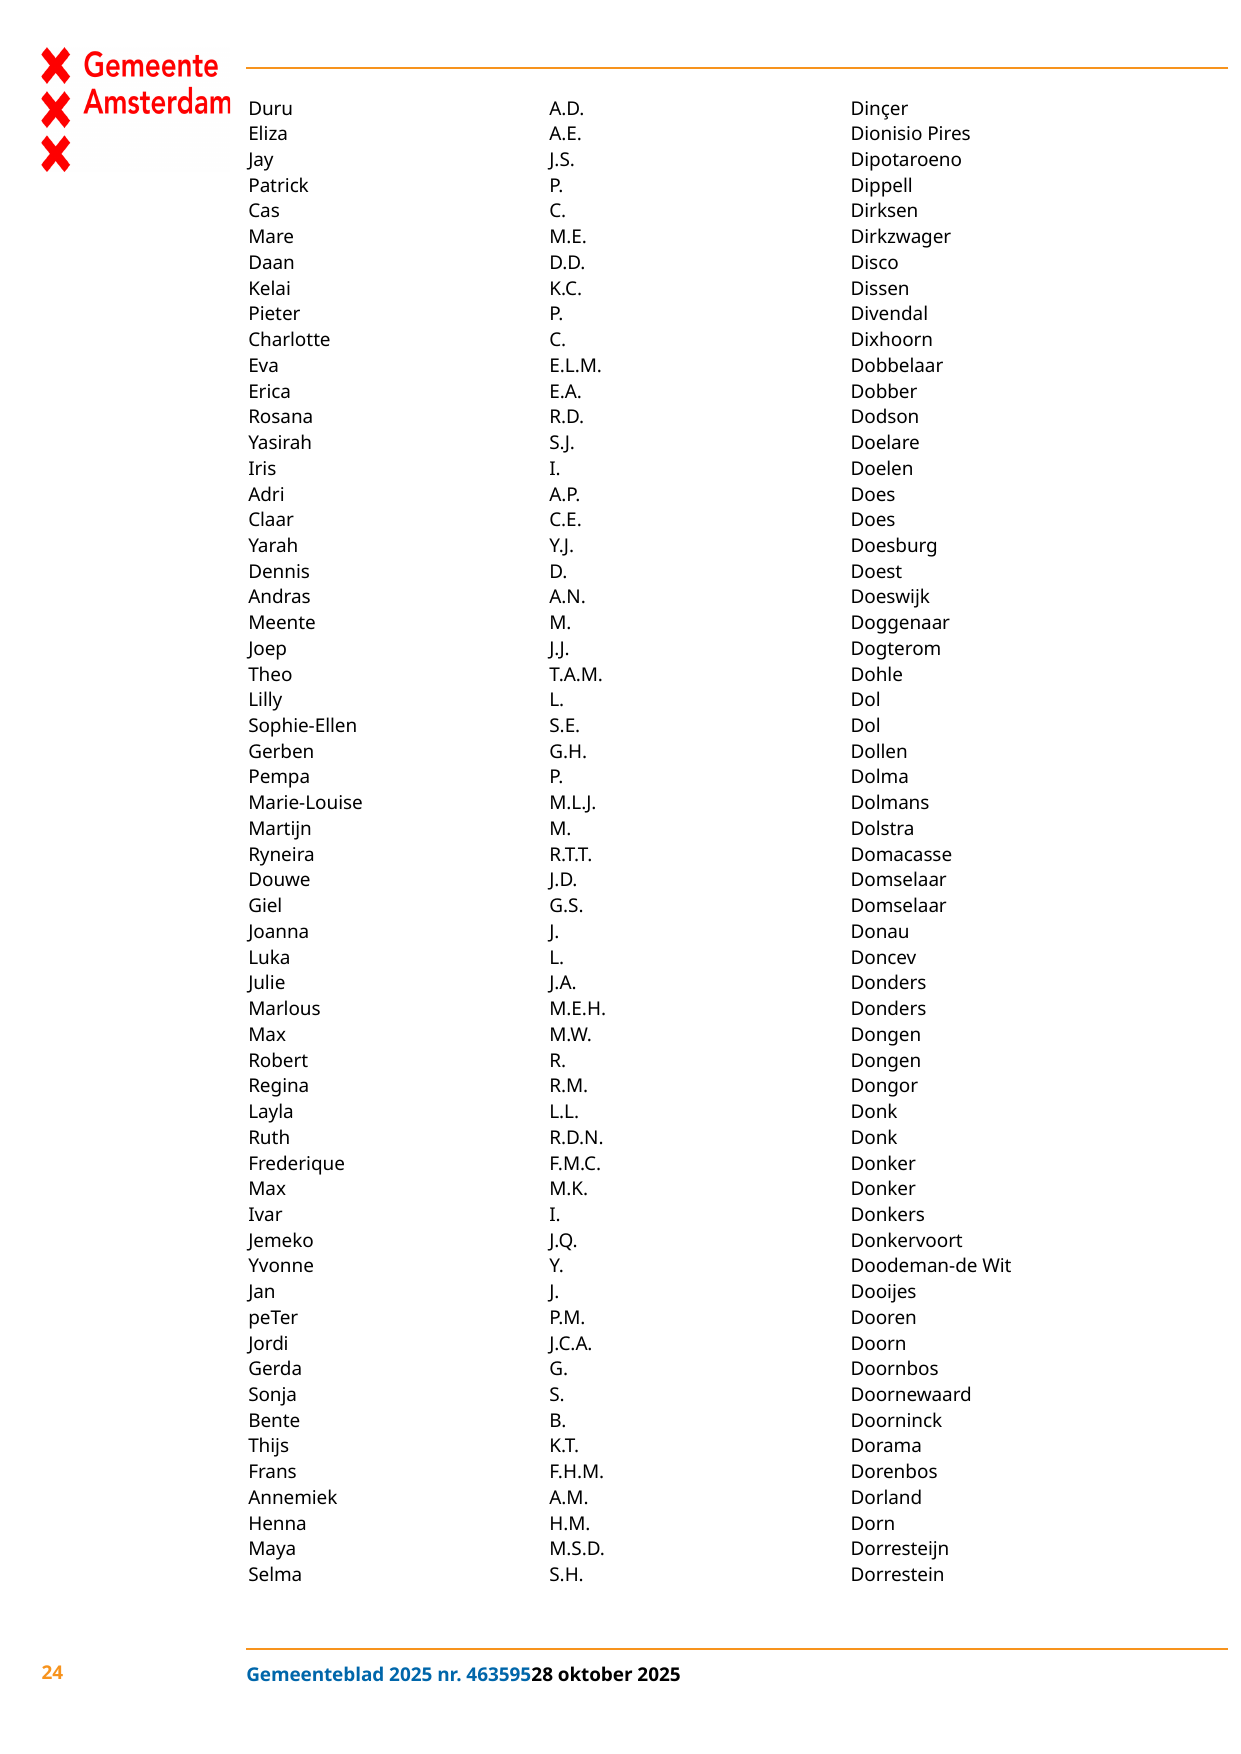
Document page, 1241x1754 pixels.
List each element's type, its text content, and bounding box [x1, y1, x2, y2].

table_cell Ryneira [248, 841, 549, 867]
table_cell Giel [248, 893, 549, 918]
table_cell Does [850, 506, 1152, 532]
table_cell Gerben [248, 738, 549, 764]
table_cell L.L. [549, 1098, 850, 1124]
table_cell Doeswijk [850, 584, 1152, 609]
table_cell S. [549, 1381, 850, 1407]
table_cell Cas [248, 198, 549, 223]
table_cell Doornewaard [850, 1381, 1152, 1407]
table_cell Luka [248, 944, 549, 969]
table_cell A.N. [549, 584, 850, 609]
table_cell Eliza [248, 121, 549, 146]
table_cell Donkervoort [850, 1227, 1152, 1253]
table_cell Maya [248, 1536, 549, 1561]
table_cell R.D. [549, 404, 850, 429]
table_cell Henna [248, 1510, 549, 1536]
table_cell Dodson [850, 404, 1152, 429]
table_cell I. [549, 455, 850, 481]
table_cell Dippell [850, 172, 1152, 198]
table_cell Dolstra [850, 815, 1152, 841]
table_cell Dollen [850, 738, 1152, 764]
table_cell Dobber [850, 378, 1152, 403]
table_cell Dogterom [850, 635, 1152, 661]
table_cell M. [549, 609, 850, 635]
table_cell B. [549, 1407, 850, 1433]
table_cell Doorninck [850, 1407, 1152, 1433]
table_cell Dirksen [850, 198, 1152, 223]
table_cell Dionisio Pires [850, 121, 1152, 146]
table_cell Y.J. [549, 532, 850, 558]
table_cell Gerda [248, 1356, 549, 1381]
table_cell D. [549, 558, 850, 584]
table_cell Domacasse [850, 841, 1152, 867]
table_cell A.E. [549, 121, 850, 146]
table_cell Frederique [248, 1150, 549, 1175]
table_cell Robert [248, 1047, 549, 1072]
table_cell Doorn [850, 1330, 1152, 1356]
table_cell S.E. [549, 712, 850, 738]
table_cell Ruth [248, 1124, 549, 1150]
table_cell Dorresteijn [850, 1536, 1152, 1561]
table_cell R.D.N. [549, 1124, 850, 1150]
table_cell P. [549, 764, 850, 789]
table_cell Frans [248, 1459, 549, 1484]
table_cell Eva [248, 352, 549, 378]
table_cell M.E. [549, 224, 850, 249]
table_cell M. [549, 815, 850, 841]
table_cell G.S. [549, 893, 850, 918]
table_cell F.H.M. [549, 1459, 850, 1484]
table_cell Dongen [850, 1047, 1152, 1072]
table_cell Douwe [248, 867, 549, 892]
table_cell M.W. [549, 1021, 850, 1047]
table_cell Julie [248, 970, 549, 995]
table_cell P. [549, 301, 850, 326]
table_cell L. [549, 944, 850, 969]
table_cell Doelare [850, 429, 1152, 455]
table_cell K.T. [549, 1433, 850, 1458]
table_cell Martijn [248, 815, 549, 841]
table_cell Dolma [850, 764, 1152, 789]
picture [41, 47, 231, 172]
table_cell Donker [850, 1150, 1152, 1175]
table_cell Marie-Louise [248, 790, 549, 815]
table_cell Dongen [850, 1021, 1152, 1047]
table_cell Donk [850, 1098, 1152, 1124]
table_cell J.Q. [549, 1227, 850, 1253]
table_cell Doelen [850, 455, 1152, 481]
table_cell Domselaar [850, 893, 1152, 918]
table_cell J.C.A. [549, 1330, 850, 1356]
table_cell Andras [248, 584, 549, 609]
table_cell Jordi [248, 1330, 549, 1356]
table_cell Does [850, 481, 1152, 506]
table_cell J.A. [549, 970, 850, 995]
table_cell Y. [549, 1253, 850, 1278]
table_cell M.S.D. [549, 1536, 850, 1561]
table_cell Daan [248, 249, 549, 275]
table_cell Dinçer [850, 95, 1152, 121]
table_cell Dohle [850, 661, 1152, 687]
table_cell Jemeko [248, 1227, 549, 1253]
table_cell I. [549, 1201, 850, 1227]
table_cell Dol [850, 712, 1152, 738]
table_cell Regina [248, 1073, 549, 1098]
table_cell Claar [248, 506, 549, 532]
table_cell Yasirah [248, 429, 549, 455]
table_cell Joep [248, 635, 549, 661]
table_cell Duru [248, 95, 549, 121]
table_cell M.K. [549, 1175, 850, 1201]
table_cell A.P. [549, 481, 850, 506]
table_cell Donker [850, 1175, 1152, 1201]
table_cell Pempa [248, 764, 549, 789]
table_cell A.M. [549, 1484, 850, 1510]
table_cell Yvonne [248, 1253, 549, 1278]
table_cell Dixhoorn [850, 326, 1152, 352]
table_cell Dissen [850, 275, 1152, 301]
table_cell Donk [850, 1124, 1152, 1150]
table_cell Dol [850, 687, 1152, 712]
table_cell Dobbelaar [850, 352, 1152, 378]
table_cell J.J. [549, 635, 850, 661]
table_cell F.M.C. [549, 1150, 850, 1175]
table_cell P. [549, 172, 850, 198]
table_cell Donau [850, 918, 1152, 944]
table_cell Divendal [850, 301, 1152, 326]
table_cell Meente [248, 609, 549, 635]
table_cell Doggenaar [850, 609, 1152, 635]
table_cell Sonja [248, 1381, 549, 1407]
table_cell G.H. [549, 738, 850, 764]
table_cell Dennis [248, 558, 549, 584]
table_cell Erica [248, 378, 549, 403]
table_cell Marlous [248, 995, 549, 1021]
table_cell Dorrestein [850, 1561, 1152, 1587]
table_cell Pieter [248, 301, 549, 326]
table_cell Iris [248, 455, 549, 481]
table_cell peTer [248, 1304, 549, 1330]
table_cell Max [248, 1021, 549, 1047]
table_cell Dirkzwager [850, 224, 1152, 249]
table_cell T.A.M. [549, 661, 850, 687]
table_cell Kelai [248, 275, 549, 301]
table_cell K.C. [549, 275, 850, 301]
table_cell D.D. [549, 249, 850, 275]
table_cell Selma [248, 1561, 549, 1587]
table_cell Dorn [850, 1510, 1152, 1536]
table_cell Doornbos [850, 1356, 1152, 1381]
table_cell P.M. [549, 1304, 850, 1330]
table_cell Rosana [248, 404, 549, 429]
table_cell Doncev [850, 944, 1152, 969]
table_cell R. [549, 1047, 850, 1072]
table_cell Donders [850, 970, 1152, 995]
table_cell Doodeman-de Wit [850, 1253, 1152, 1278]
table_cell E.L.M. [549, 352, 850, 378]
table_cell Donkers [850, 1201, 1152, 1227]
table_cell C. [549, 326, 850, 352]
table_cell Layla [248, 1098, 549, 1124]
table_cell R.M. [549, 1073, 850, 1098]
table_cell Adri [248, 481, 549, 506]
table_cell Dorenbos [850, 1459, 1152, 1484]
table_cell Dolmans [850, 790, 1152, 815]
table_cell Dorland [850, 1484, 1152, 1510]
table_cell Donders [850, 995, 1152, 1021]
table_cell G. [549, 1356, 850, 1381]
table_cell Bente [248, 1407, 549, 1433]
table_cell M.L.J. [549, 790, 850, 815]
table_cell H.M. [549, 1510, 850, 1536]
table_cell S.J. [549, 429, 850, 455]
table_cell Dooijes [850, 1278, 1152, 1304]
table_cell Max [248, 1175, 549, 1201]
table_cell Doesburg [850, 532, 1152, 558]
table_cell M.E.H. [549, 995, 850, 1021]
table_cell Dipotaroeno [850, 146, 1152, 172]
table_cell Dongor [850, 1073, 1152, 1098]
table_cell Domselaar [850, 867, 1152, 892]
table_cell S.H. [549, 1561, 850, 1587]
table_cell Disco [850, 249, 1152, 275]
table_cell Jan [248, 1278, 549, 1304]
table_cell Joanna [248, 918, 549, 944]
table_cell Jay [248, 146, 549, 172]
table_cell Thijs [248, 1433, 549, 1458]
table_cell J. [549, 1278, 850, 1304]
table_cell Theo [248, 661, 549, 687]
table_cell Annemiek [248, 1484, 549, 1510]
table_cell Dooren [850, 1304, 1152, 1330]
table_cell J.S. [549, 146, 850, 172]
table_cell R.T.T. [549, 841, 850, 867]
table_cell Doest [850, 558, 1152, 584]
table_cell Lilly [248, 687, 549, 712]
table_cell C.E. [549, 506, 850, 532]
table_cell J. [549, 918, 850, 944]
table_cell C. [549, 198, 850, 223]
table_cell Sophie-Ellen [248, 712, 549, 738]
table_cell Ivar [248, 1201, 549, 1227]
table_cell Dorama [850, 1433, 1152, 1458]
table_cell Mare [248, 224, 549, 249]
table_cell A.D. [549, 95, 850, 121]
table_cell Charlotte [248, 326, 549, 352]
table_cell L. [549, 687, 850, 712]
table_cell Patrick [248, 172, 549, 198]
table_cell J.D. [549, 867, 850, 892]
table_cell Yarah [248, 532, 549, 558]
table_cell E.A. [549, 378, 850, 403]
